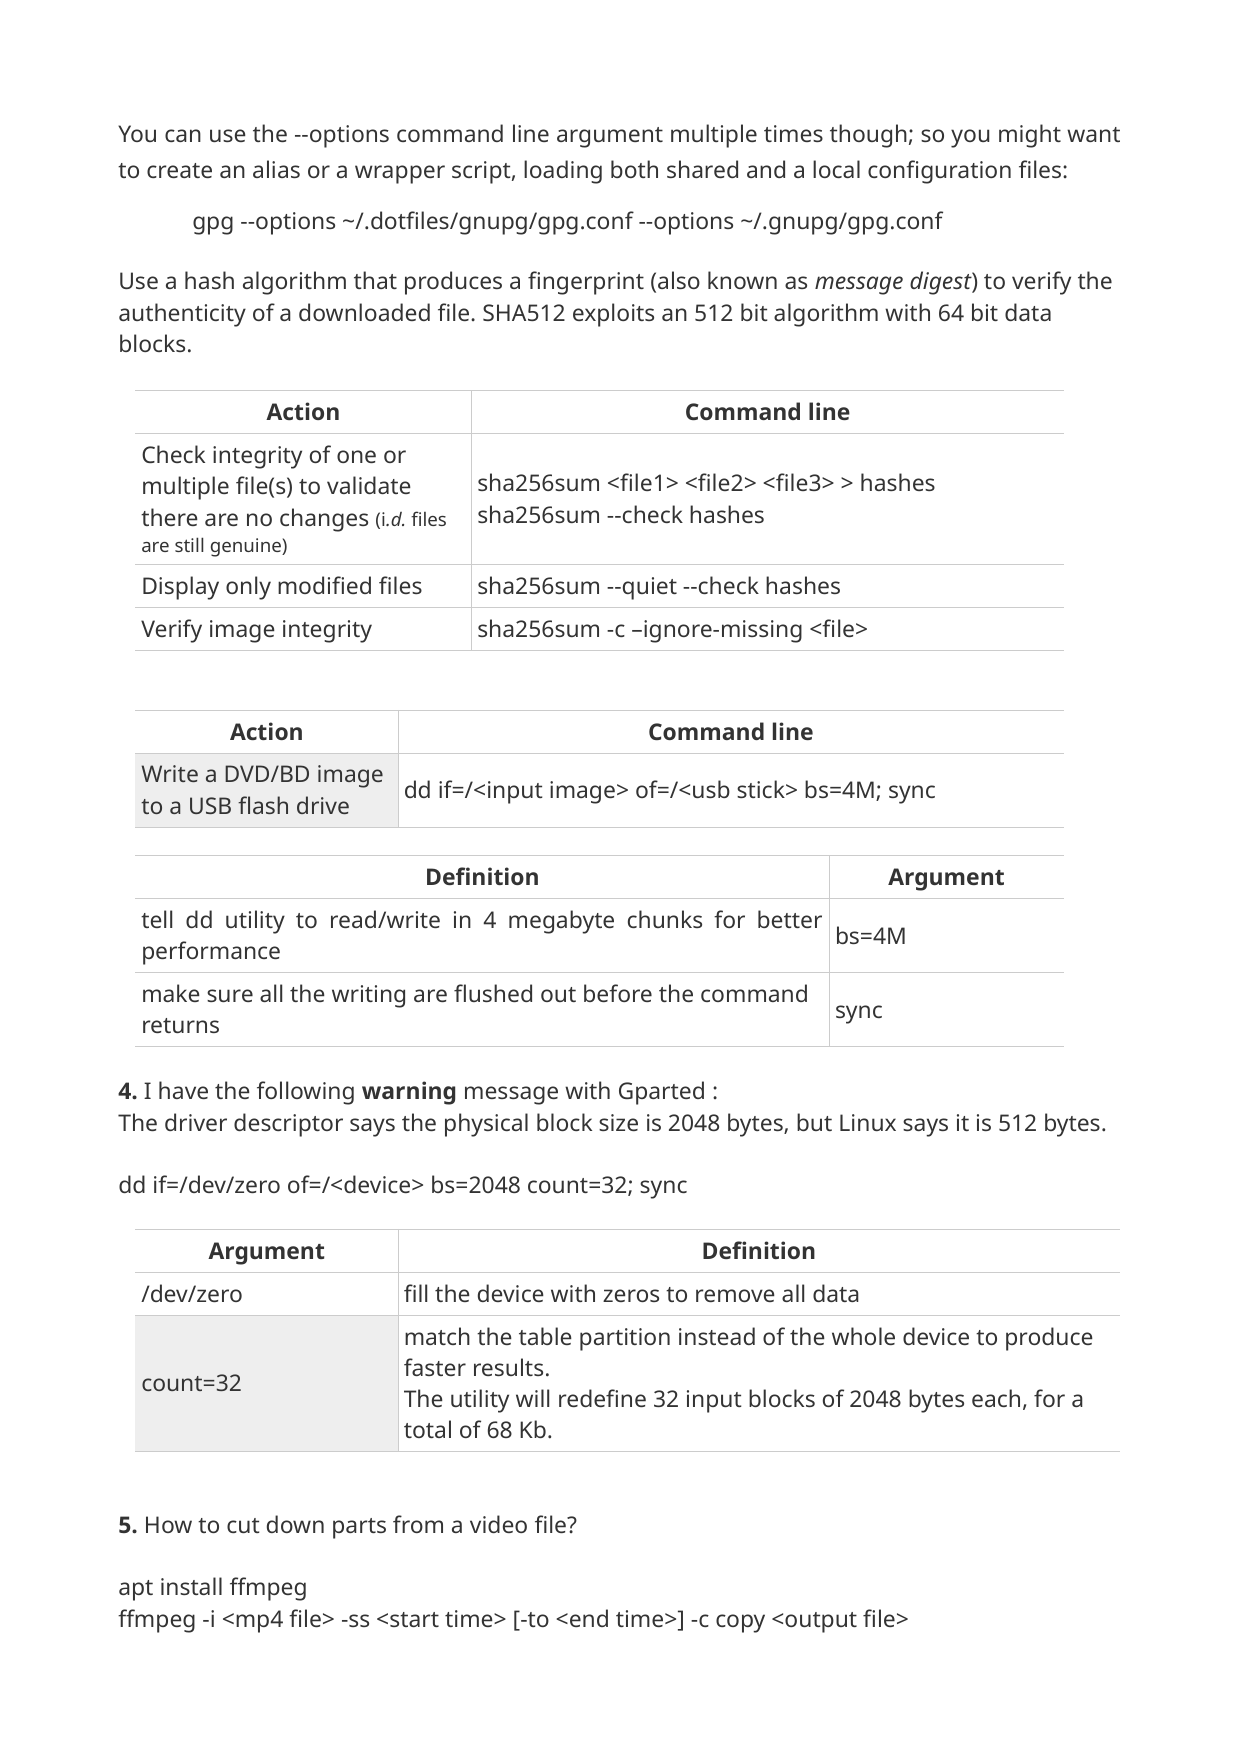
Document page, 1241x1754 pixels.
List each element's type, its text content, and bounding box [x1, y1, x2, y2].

table_header Definition [135, 856, 829, 898]
text apt install ffmpeg [118, 1571, 1122, 1602]
text ffmpeg -i <mp4 file> -ss <start time> [-to <end time>] -c copy <output file> [118, 1602, 1122, 1634]
table_cell make sure all the writing are flushed out before the command returns [135, 973, 829, 1046]
text dd if=/dev/zero of=/<device> bs=2048 count=32; sync [118, 1169, 1122, 1200]
table_cell Write a DVD/BD image to a USB flash drive [135, 754, 398, 827]
text The driver descriptor says the physical block size is 2048 bytes, but Linux says it is 512 bytes. [118, 1106, 1122, 1138]
table_cell Display only modified files [135, 565, 471, 607]
table_cell count=32 [135, 1316, 398, 1451]
table_header Definition [399, 1230, 1120, 1272]
table_cell sha256sum <file1> <file2> <file3> > hashes sha256sum --check hashes [472, 434, 1063, 564]
table_cell Verify image integrity [135, 608, 471, 649]
table_cell /dev/zero [135, 1273, 398, 1314]
table_cell bs=4M [830, 899, 1063, 972]
table_cell sha256sum --quiet --check hashes [472, 565, 1063, 607]
text 4. I have the following warning message with Gparted : [118, 1075, 1122, 1106]
table_header Argument [830, 856, 1063, 898]
table_cell fill the device with zeros to remove all data [399, 1273, 1120, 1314]
text You can use the --options command line argument multiple times though; so you might want to create an alias or a wrapper script, loading both shared and a local configuration files: [118, 118, 1122, 185]
text gpg --options ~/.dotfiles/gnupg/gpg.conf --options ~/.gnupg/gpg.conf [118, 204, 1122, 236]
table_cell match the table partition instead of the whole device to produce faster results. The utility will redefine 32 input blocks of 2048 bytes each, for a total of 68 Kb. [399, 1316, 1120, 1451]
table_header Command line [472, 391, 1063, 433]
text Use a hash algorithm that produces a fingerprint (also known as message digest) to verify the authenticity of a downloaded file. SHA512 exploits an 512 bit algorithm with 64 bit data blocks. [118, 265, 1122, 359]
table_cell sync [830, 973, 1063, 1046]
table_header Action [135, 391, 471, 433]
table_cell sha256sum -c –ignore-missing <file> [472, 608, 1063, 649]
table_header Action [135, 711, 398, 752]
table_header Argument [135, 1230, 398, 1272]
table_cell tell dd utility to read/write in 4 megabyte chunks for better performance [135, 899, 829, 972]
table_cell Check integrity of one or multiple file(s) to validate there are no changes (i.d. files are still genuine) [135, 434, 471, 564]
text 5. How to cut down parts from a video file? [118, 1509, 1122, 1540]
table_header Command line [399, 711, 1063, 752]
table_cell dd if=/<input image> of=/<usb stick> bs=4M; sync [399, 754, 1063, 827]
